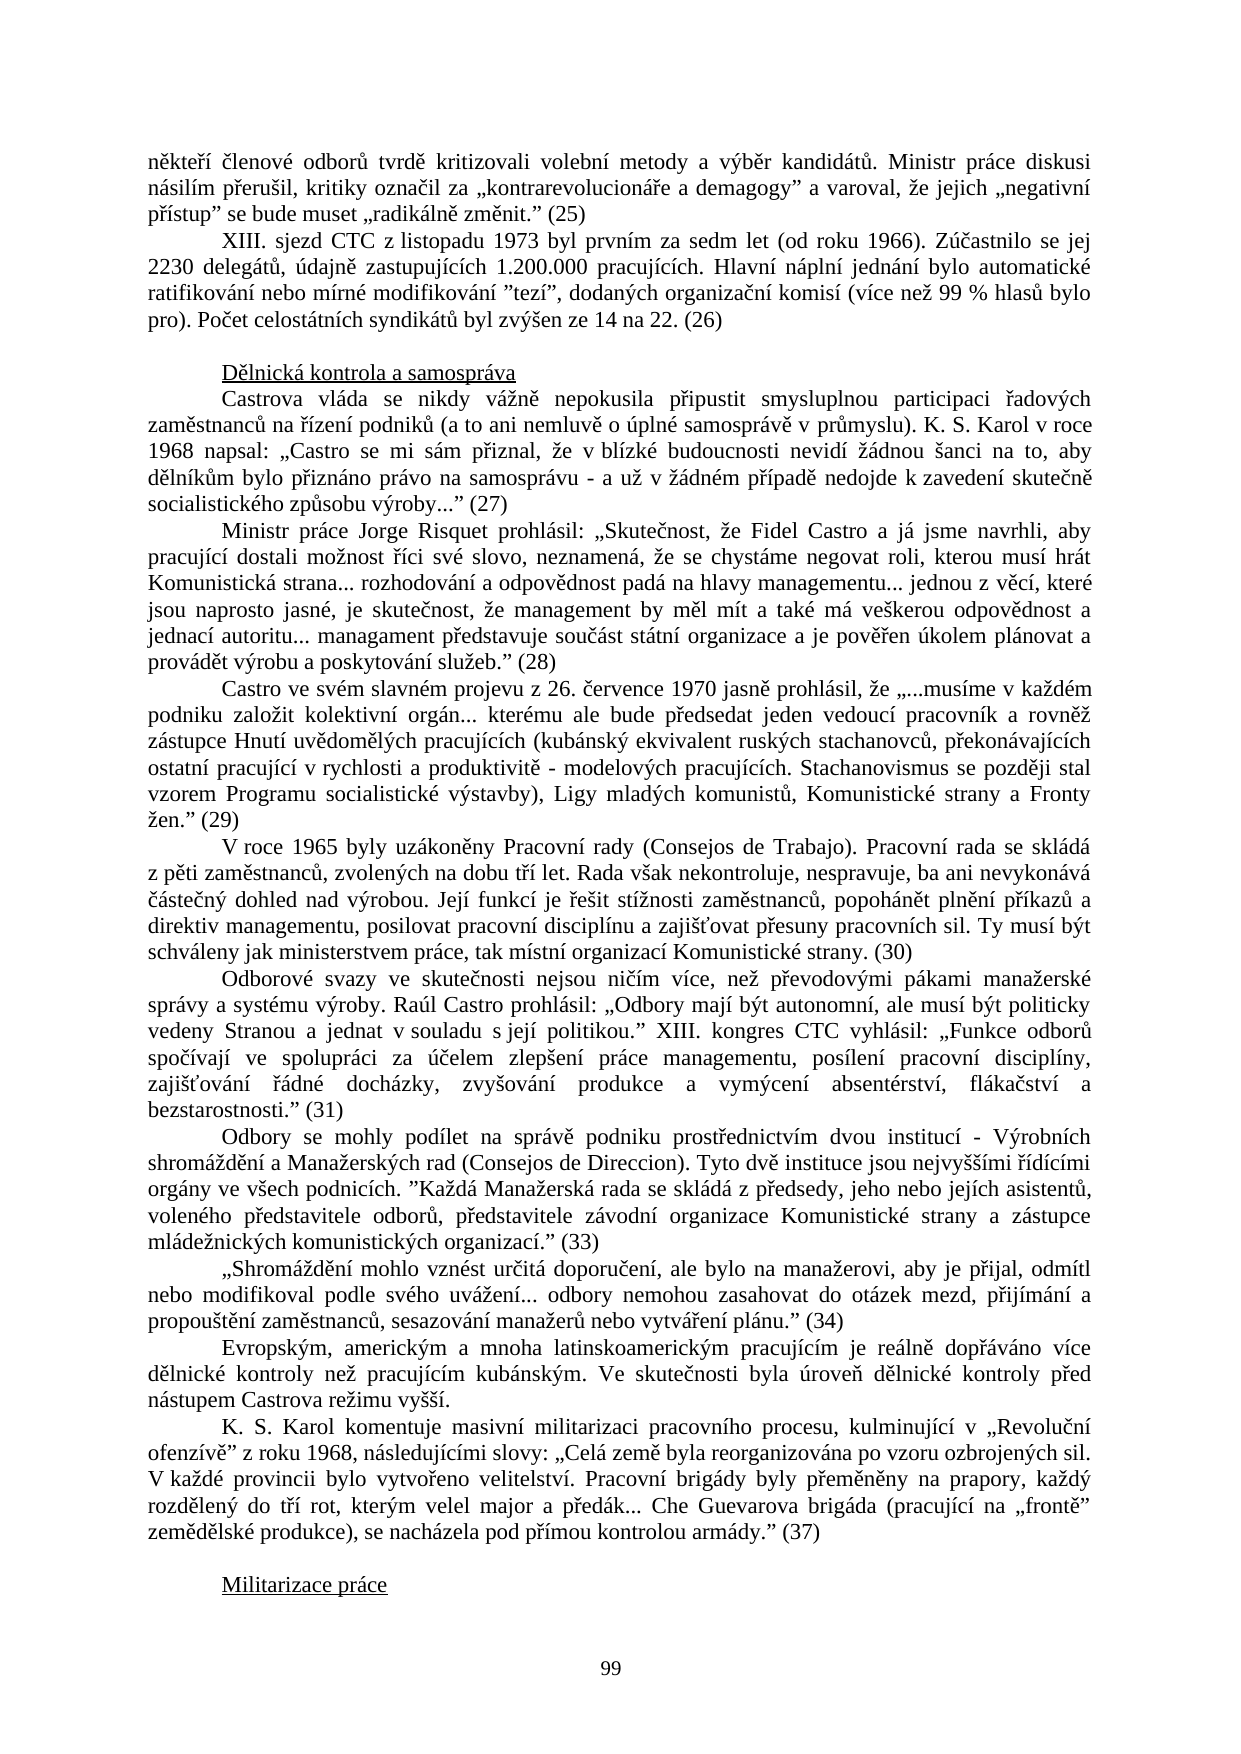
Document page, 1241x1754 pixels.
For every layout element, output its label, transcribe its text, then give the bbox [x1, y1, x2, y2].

text „Shromáždění mohlo vznést určitá doporučení, ale bylo na manažerovi, aby je přijal, odmítl nebo modifikoval podle svého uvážení... odbory nemohou zasahovat do otázek mezd, přijímání a propouštění zaměstnanců, sesazování manažerů nebo vytváření plánu.” (34) [148, 1254, 1092, 1334]
text Ministr práce Jorge Risquet prohlásil: „Skutečnost, že Fidel Castro a já jsme navrhli, aby pracující dostali možnost říci své slovo, neznamená, že se chystáme negovat roli, kterou musí hrát Komunistická strana... rozhodování a odpovědnost padá na hlavy managementu... jednou z věcí, které jsou naprosto jasné, je skutečnost, že management by měl mít a také má veškerou odpovědnost a jednací autoritu... managament představuje součást státní organizace a je pověřen úkolem plánovat a provádět výrobu a poskytování služeb.” (28) [148, 517, 1092, 675]
text Castro ve svém slavném projevu z 26. července 1970 jasně prohlásil, že „...musíme v každém podniku založit kolektivní orgán... kterému ale bude předsedat jeden vedoucí pracovník a rovněž zástupce Hnutí uvědomělých pracujících (kubánský ekvivalent ruských stachanovců, překonávajících ostatní pracující v rychlosti a produktivitě - modelových pracujících. Stachanovismus se později stal vzorem Programu socialistické výstavby), Ligy mladých komunistů, Komunistické strany a Fronty žen.” (29) [148, 675, 1092, 833]
text Castrova vláda se nikdy vážně nepokusila připustit smysluplnou participaci řadových zaměstnanců na řízení podniků (a to ani nemluvě o úplné samosprávě v průmyslu). K. S. Karol v roce 1968 napsal: „Castro se mi sám přiznal, že v blízké budoucnosti nevidí žádnou šanci na to, aby dělníkům bylo přiznáno právo na samosprávu - a už v žádném případě nedojde k zavedení skutečně socialistického způsobu výroby...” (27) [148, 385, 1092, 517]
text Dělnická kontrola a samospráva [148, 358, 1092, 385]
text K. S. Karol komentuje masivní militarizaci pracovního procesu, kulminující v „Revoluční ofenzívě” z roku 1968, následujícími slovy: „Celá země byla reorganizována po vzoru ozbrojených sil. V každé provincii bylo vytvořeno velitelství. Pracovní brigády byly přeměněny na prapory, každý rozdělený do tří rot, kterým velel major a předák... Che Guevarova brigáda (pracující na „frontě” zemědělské produkce), se nacházela pod přímou kontrolou armády.” (37) [148, 1413, 1092, 1544]
text V roce 1965 byly uzákoněny Pracovní rady (Consejos de Trabajo). Pracovní rada se skládá z pěti zaměstnanců, zvolených na dobu tří let. Rada však nekontroluje, nespravuje, ba ani nevykonává částečný dohled nad výrobou. Její funkcí je řešit stížnosti zaměstnanců, popohánět plnění příkazů a direktiv managementu, posilovat pracovní disciplínu a zajišťovat přesuny pracovních sil. Ty musí být schváleny jak ministerstvem práce, tak místní organizací Komunistické strany. (30) [148, 833, 1092, 965]
text Evropským, americkým a mnoha latinskoamerickým pracujícím je reálně dopřáváno více dělnické kontroly než pracujícím kubánským. Ve skutečnosti byla úroveň dělnické kontroly před nástupem Castrova režimu vyšší. [148, 1334, 1092, 1413]
text někteří členové odborů tvrdě kritizovali volební metody a výběr kandidátů. Ministr práce diskusi násilím přerušil, kritiky označil za „kontrarevolucionáře a demagogy” a varoval, že jejich „negativní přístup” se bude muset „radikálně změnit.” (25) [148, 148, 1092, 227]
text XIII. sjezd CTC z listopadu 1973 byl prvním za sedm let (od roku 1966). Zúčastnilo se jej 2230 delegátů, údajně zastupujících 1.200.000 pracujících. Hlavní náplní jednání bylo automatické ratifikování nebo mírné modifikování ”tezí”, dodaných organizační komisí (více než 99 % hlasů bylo pro). Počet celostátních syndikátů byl zvýšen ze 14 na 22. (26) [148, 227, 1092, 332]
text Militarizace práce [148, 1571, 1092, 1597]
text Odbory se mohly podílet na správě podniku prostřednictvím dvou institucí - Výrobních shromáždění a Manažerských rad (Consejos de Direccion). Tyto dvě instituce jsou nejvyššími řídícími orgány ve všech podnicích. ”Každá Manažerská rada se skládá z předsedy, jeho nebo jejích asistentů, voleného představitele odborů, představitele závodní organizace Komunistické strany a zástupce mládežnických komunistických organizací.” (33) [148, 1123, 1092, 1254]
text Odborové svazy ve skutečnosti nejsou ničím více, než převodovými pákami manažerské správy a systému výroby. Raúl Castro prohlásil: „Odbory mají být autonomní, ale musí být politicky vedeny Stranou a jednat v souladu s její politikou.” XIII. kongres CTC vyhlásil: „Funkce odborů spočívají ve spolupráci za účelem zlepšení práce managementu, posílení pracovní disciplíny, zajišťování řádné docházky, zvyšování produkce a vymýcení absentérství, flákačství a bezstarostnosti.” (31) [148, 965, 1092, 1123]
